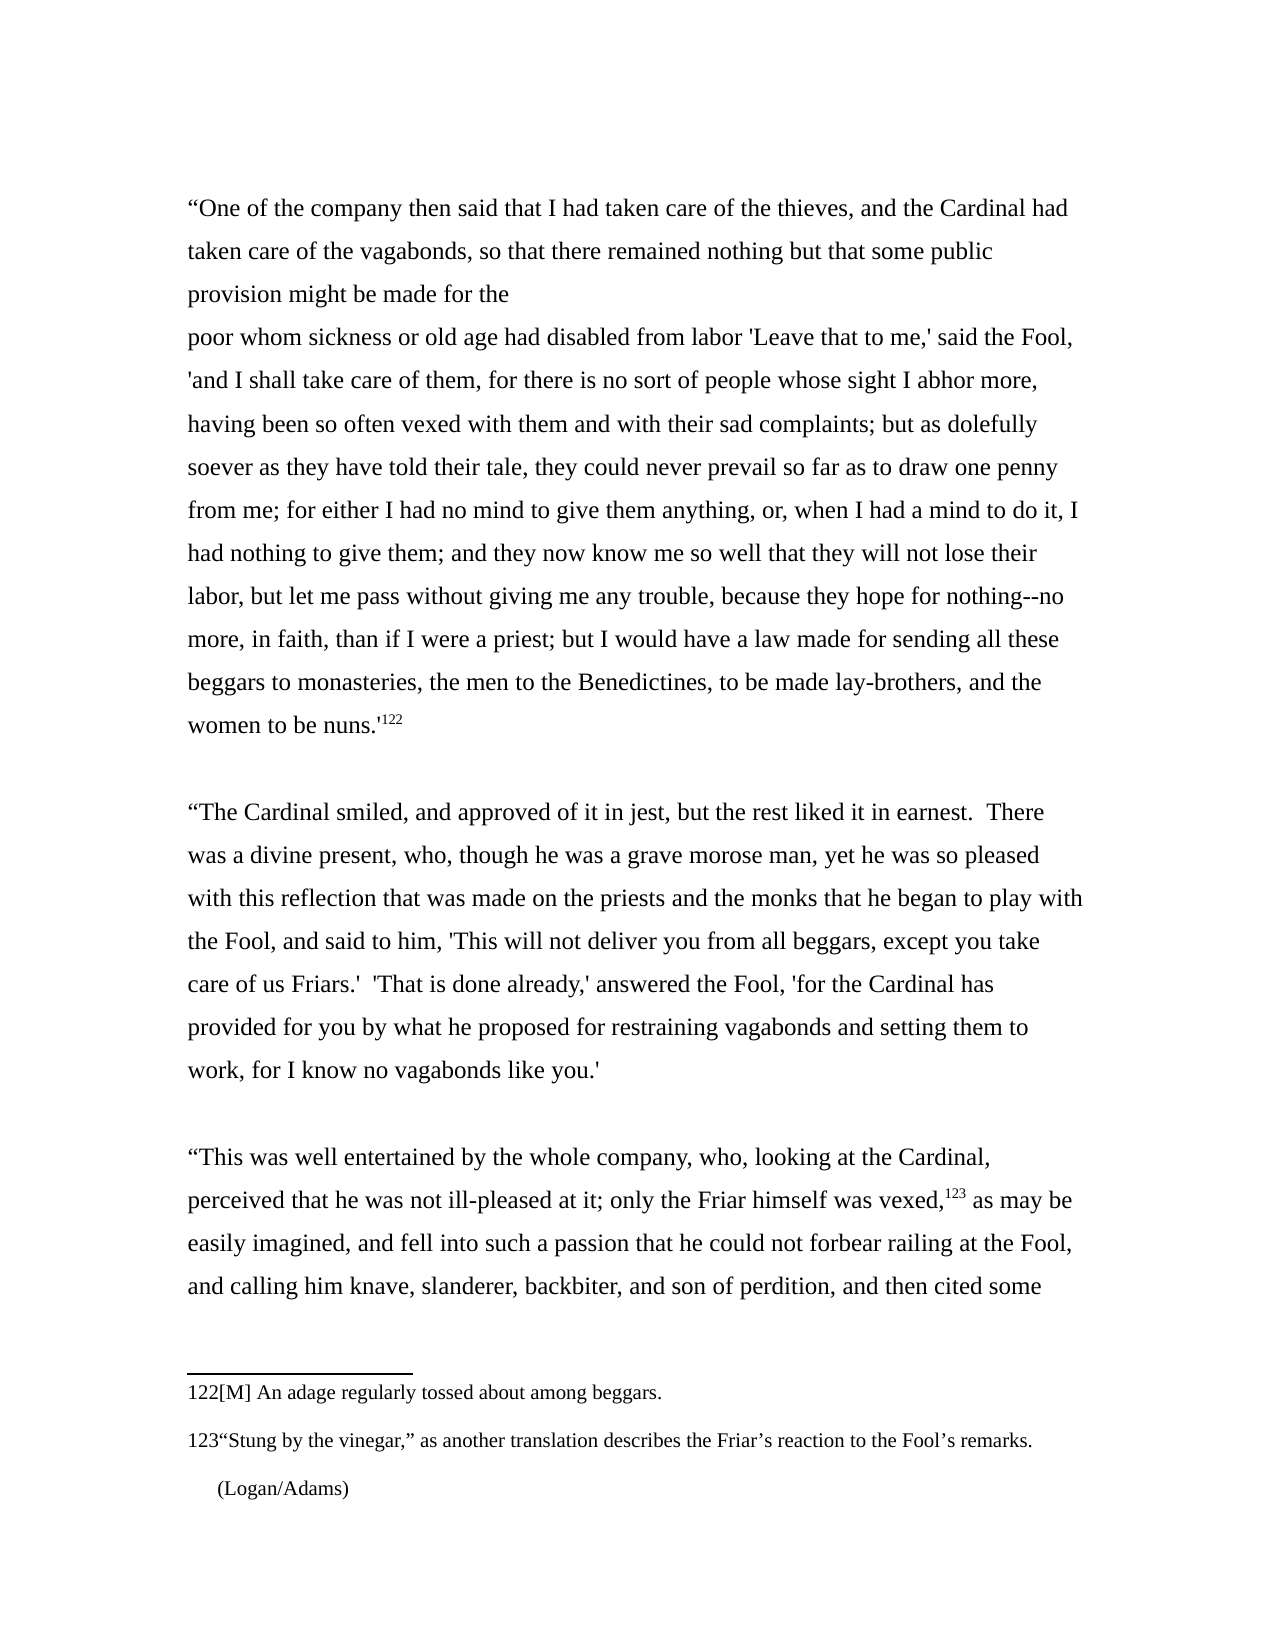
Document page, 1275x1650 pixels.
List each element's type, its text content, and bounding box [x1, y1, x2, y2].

text “This was well entertained by the whole company, who, looking at the Cardinal, perceived that he was not ill-pleased at it; only the Friar himself was vexed, as may be easily imagined, and fell into such a passion that he could not forbear railing at the Fool, and calling him knave, slanderer, backbiter, and son of perdition, and then cited some [187, 1142, 1087, 1300]
text [M] An adage regularly tossed about among beggars. [187, 1380, 1087, 1404]
text “Stung by the vinegar,” as another translation describes the Friar’s reaction to the Fool’s remarks. (Logan/Adams) [187, 1428, 1087, 1500]
text “The Cardinal smiled, and approved of it in jest, but the rest liked it in earnest. There was a divine present, who, though he was a grave morose man, yet he was so pleased with this reflection that was made on the priests and the monks that he began to play with the Fool, and said to him, 'This will not deliver you from all beggars, except you take care of us Friars.' 'That is done already,' answered the Fool, 'for the Cardinal has provided for you by what he proposed for restraining vagabonds and setting them to work, for I know no vagabonds like you.' [187, 797, 1087, 1084]
text “One of the company then said that I had taken care of the thieves, and the Cardinal had taken care of the vagabonds, so that there remained nothing but that some public provision might be made for the [187, 193, 1087, 308]
text poor whom sickness or old age had disabled from labor 'Leave that to me,' said the Fool, 'and I shall take care of them, for there is no sort of people whose sight I abhor more, having been so often vexed with them and with their sad complaints; but as dolefully soever as they have told their tale, they could never prevail so far as to draw one penny from me; for either I had no mind to give them anything, or, when I had a mind to do it, I had nothing to give them; and they now know me so well that they will not lose their labor, but let me pass without giving me any trouble, because they hope for nothing--no more, in faith, than if I were a priest; but I would have a law made for sending all these beggars to monasteries, the men to the Benedictines, to be made lay-brothers, and the women to be nuns.' [187, 322, 1087, 739]
